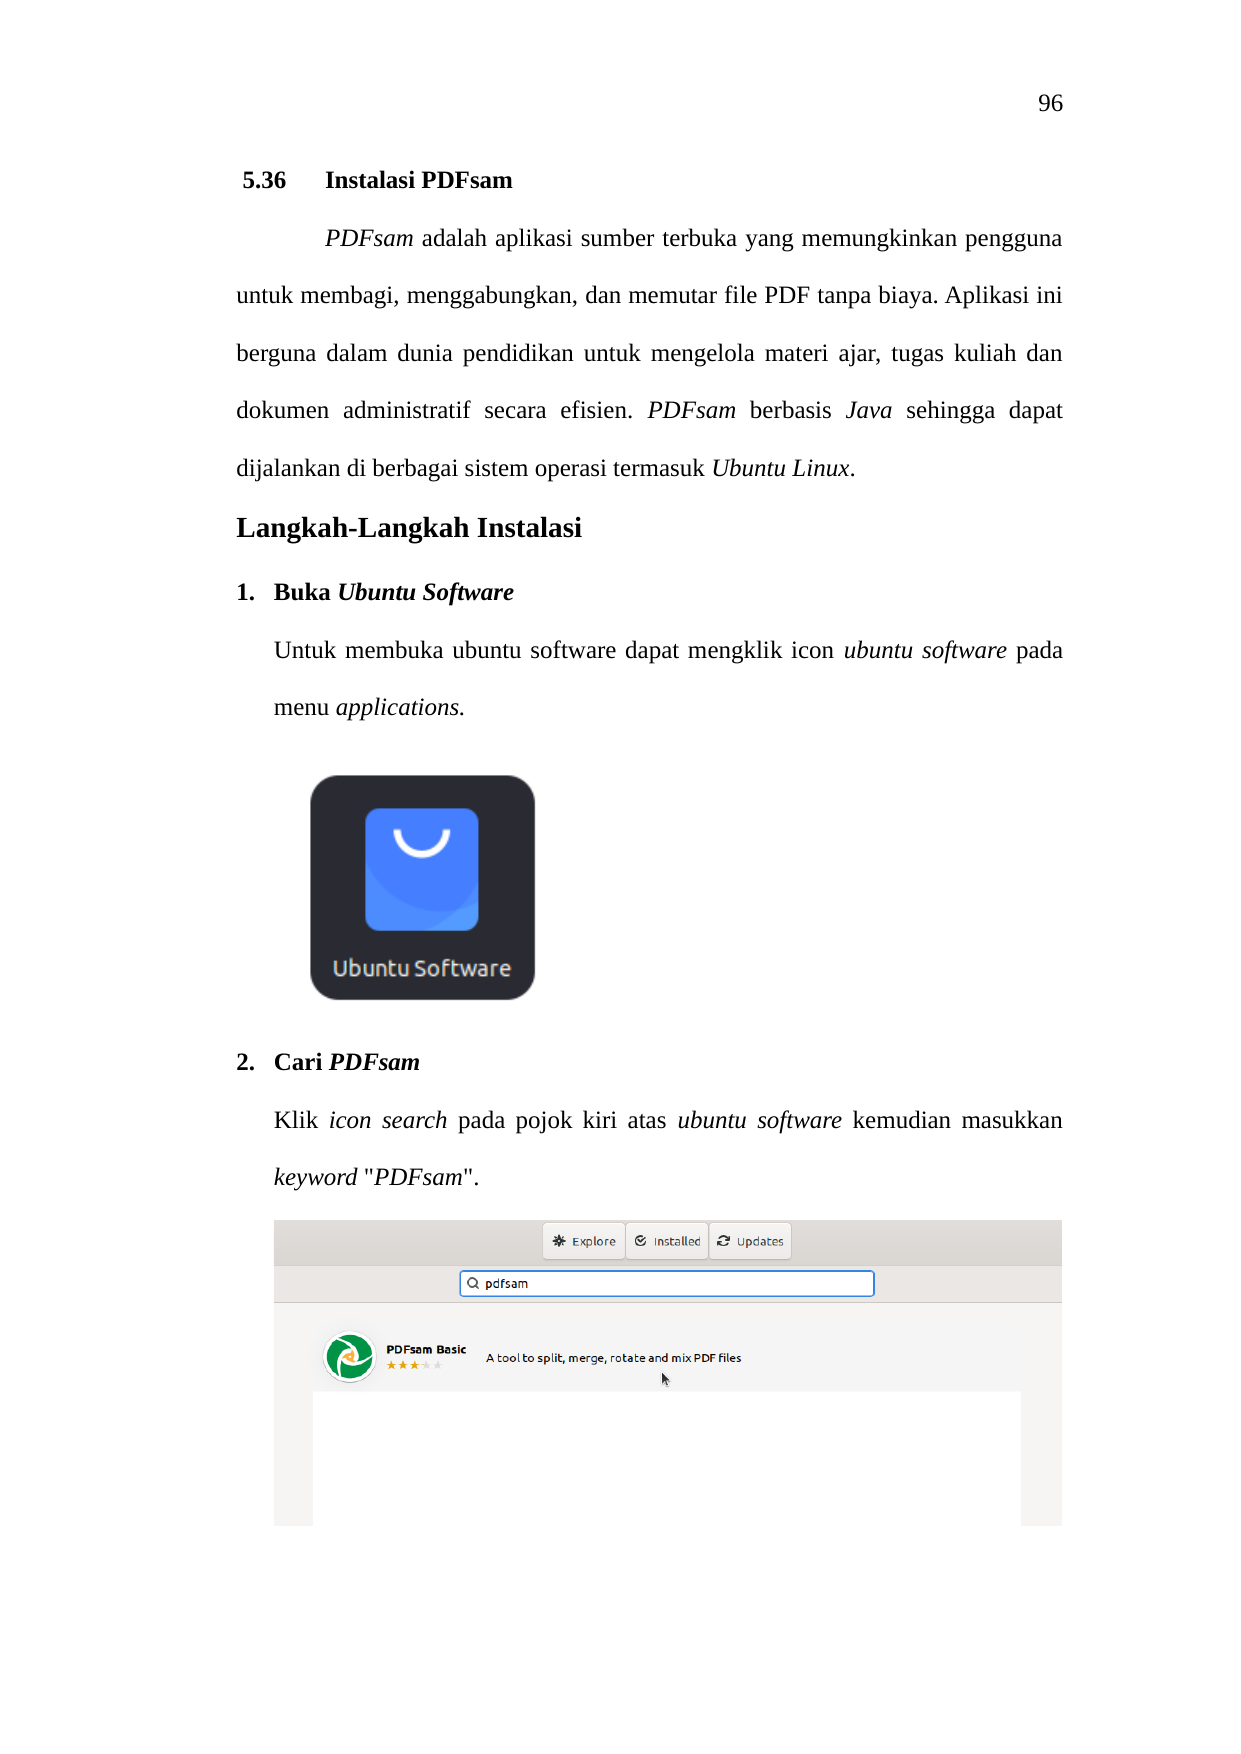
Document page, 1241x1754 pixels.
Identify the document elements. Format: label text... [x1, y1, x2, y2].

text Langkah-Langkah Instalasi [236, 510, 1063, 544]
subtitle Instalasi PDFsam [236, 165, 1063, 194]
list Untuk membuka ubuntu software dapat mengklik icon ubuntu software pada menu applications. [236, 635, 1063, 721]
list Buka Ubuntu Software [236, 577, 1063, 606]
picture [273, 750, 576, 1019]
list Klik icon search pada pojok kiri atas ubuntu software kemudian masukkan keyword "PDFsam". [236, 1105, 1063, 1191]
list Cari PDFsam [236, 1047, 1063, 1076]
picture [273, 1220, 1062, 1526]
text PDFsam adalah aplikasi sumber terbuka yang memungkinkan pengguna untuk membagi, menggabungkan, dan memutar file PDF tanpa biaya. Aplikasi ini berguna dalam dunia pendidikan untuk mengelola materi ajar, tugas kuliah dan dokumen administratif secara efisien. PDFsam berbasis Java sehingga dapat dijalankan di berbagai sistem operasi termasuk Ubuntu Linux. [236, 223, 1063, 482]
